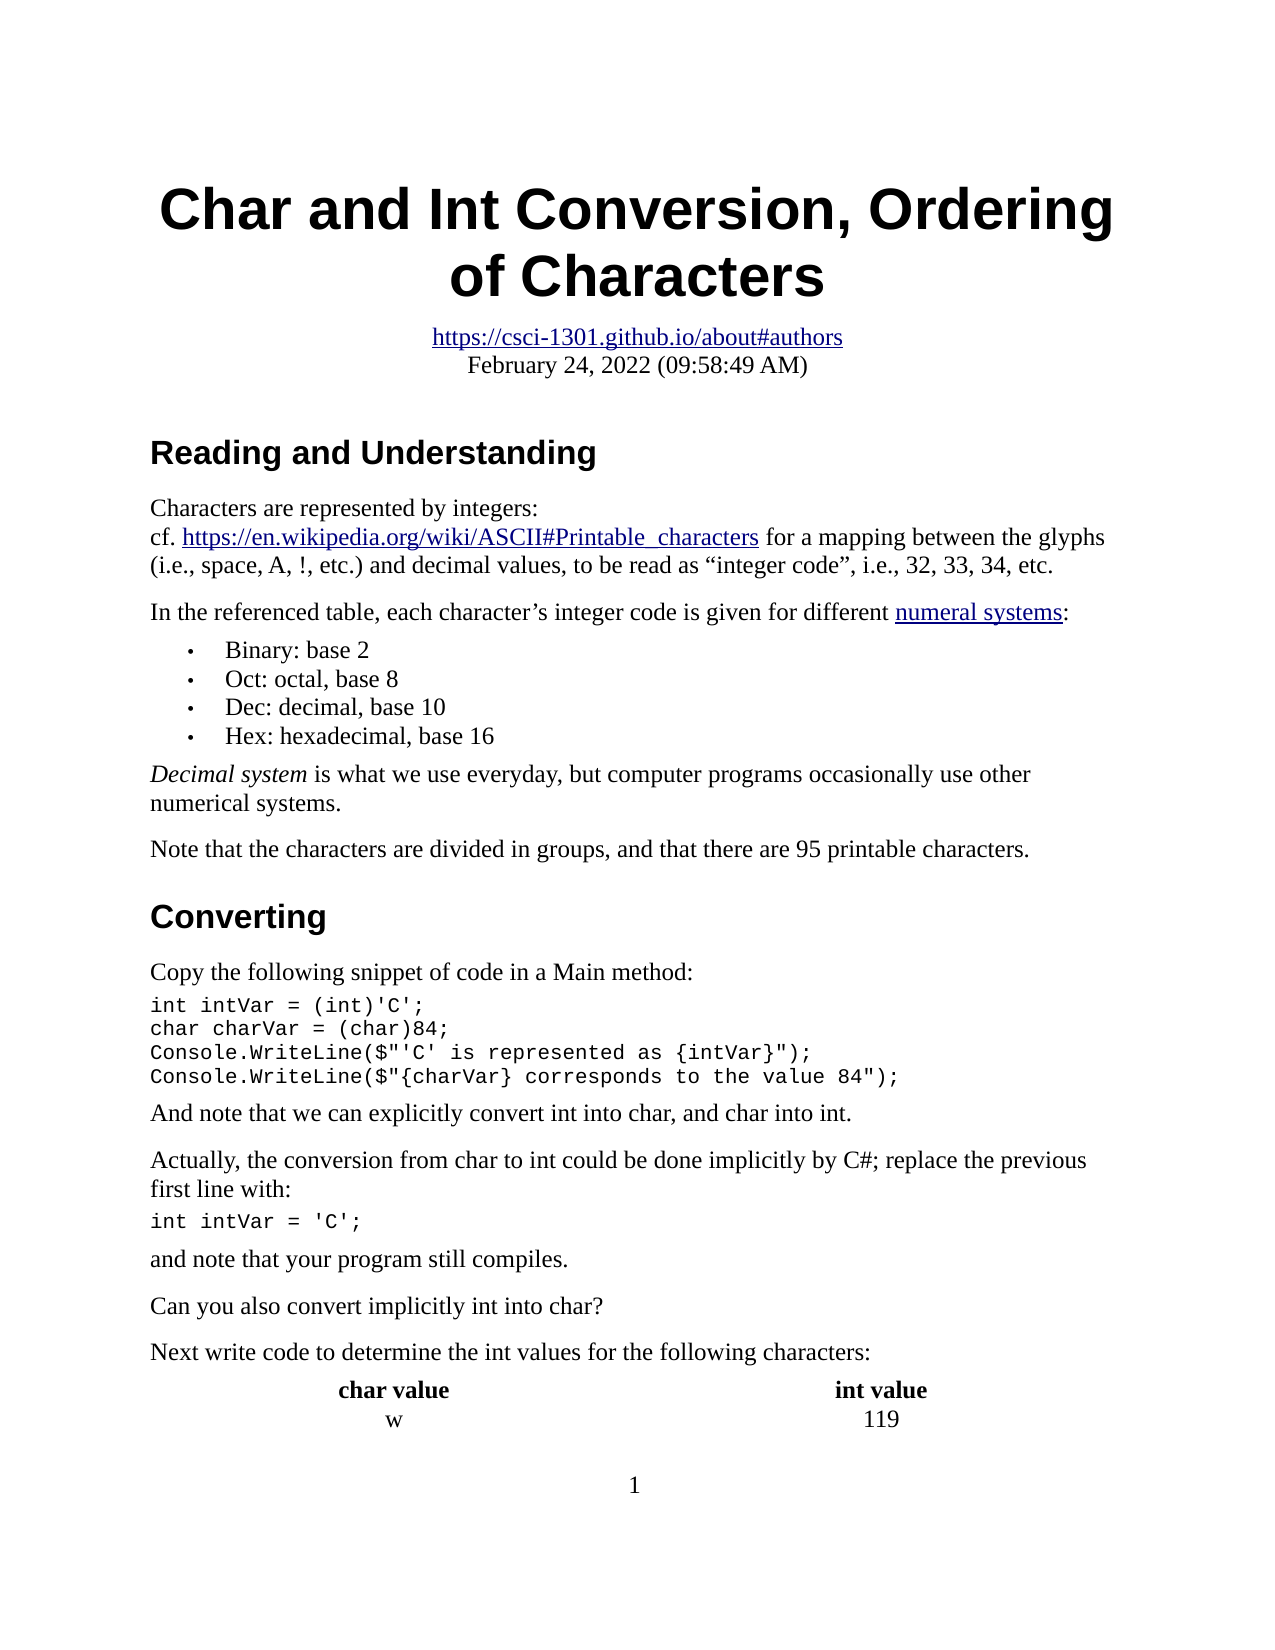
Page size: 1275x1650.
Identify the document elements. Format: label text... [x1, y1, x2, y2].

list Hex: hexadecimal, base 16 [187, 721, 1125, 750]
list Dec: decimal, base 10 [187, 692, 1125, 721]
list Binary: base 2 [187, 635, 1125, 664]
text Note that the characters are divided in groups, and that there are 95 printable characters. [150, 834, 1125, 863]
text Characters are represented by integers: cf. https://en.wikipedia.org/wiki/ASCII#Printable_characters for a mapping between the glyphs (i.e., space, A, !, etc.) and decimal values, to be read as “integer code”, i.e., 32, 33, 34, etc. [150, 493, 1125, 579]
table_cell 119 [638, 1404, 1125, 1433]
text February 24, 2022 (09:58:49 AM) [150, 350, 1125, 379]
table_cell w [150, 1404, 637, 1433]
text Console.WriteLine($"'C' is represented as {intVar}"); [150, 1042, 1125, 1066]
text int intVar = (int)'C'; [150, 995, 1125, 1018]
text Decimal system is what we use everyday, but computer programs occasionally use other numerical systems. [150, 759, 1125, 816]
text Can you also convert implicitly int into char? [150, 1291, 1125, 1319]
text https://csci-1301.github.io/about#authors [150, 322, 1125, 350]
text Copy the following snippet of code in a Main method: [150, 957, 1125, 986]
subtitle Converting [150, 897, 1125, 936]
text char charVar = (char)84; [150, 1018, 1125, 1042]
list Oct: octal, base 8 [187, 664, 1125, 692]
text And note that we can explicitly convert int into char, and char into int. [150, 1098, 1125, 1127]
text Actually, the conversion from char to int could be done implicitly by C#; replace the previous first line with: [150, 1145, 1125, 1202]
table_header int value [638, 1375, 1125, 1404]
text Next write code to determine the int values for the following characters: [150, 1337, 1125, 1366]
text In the referenced table, each character’s integer code is given for different numeral systems: [150, 597, 1125, 626]
text and note that your program still compiles. [150, 1244, 1125, 1273]
text Console.WriteLine($"{charVar} corresponds to the value 84"); [150, 1066, 1125, 1089]
title Char and Int Conversion, Ordering of Characters [150, 175, 1125, 309]
table_header char value [150, 1375, 637, 1404]
text int intVar = 'C'; [150, 1211, 1125, 1235]
subtitle Reading and Understanding [150, 433, 1125, 472]
